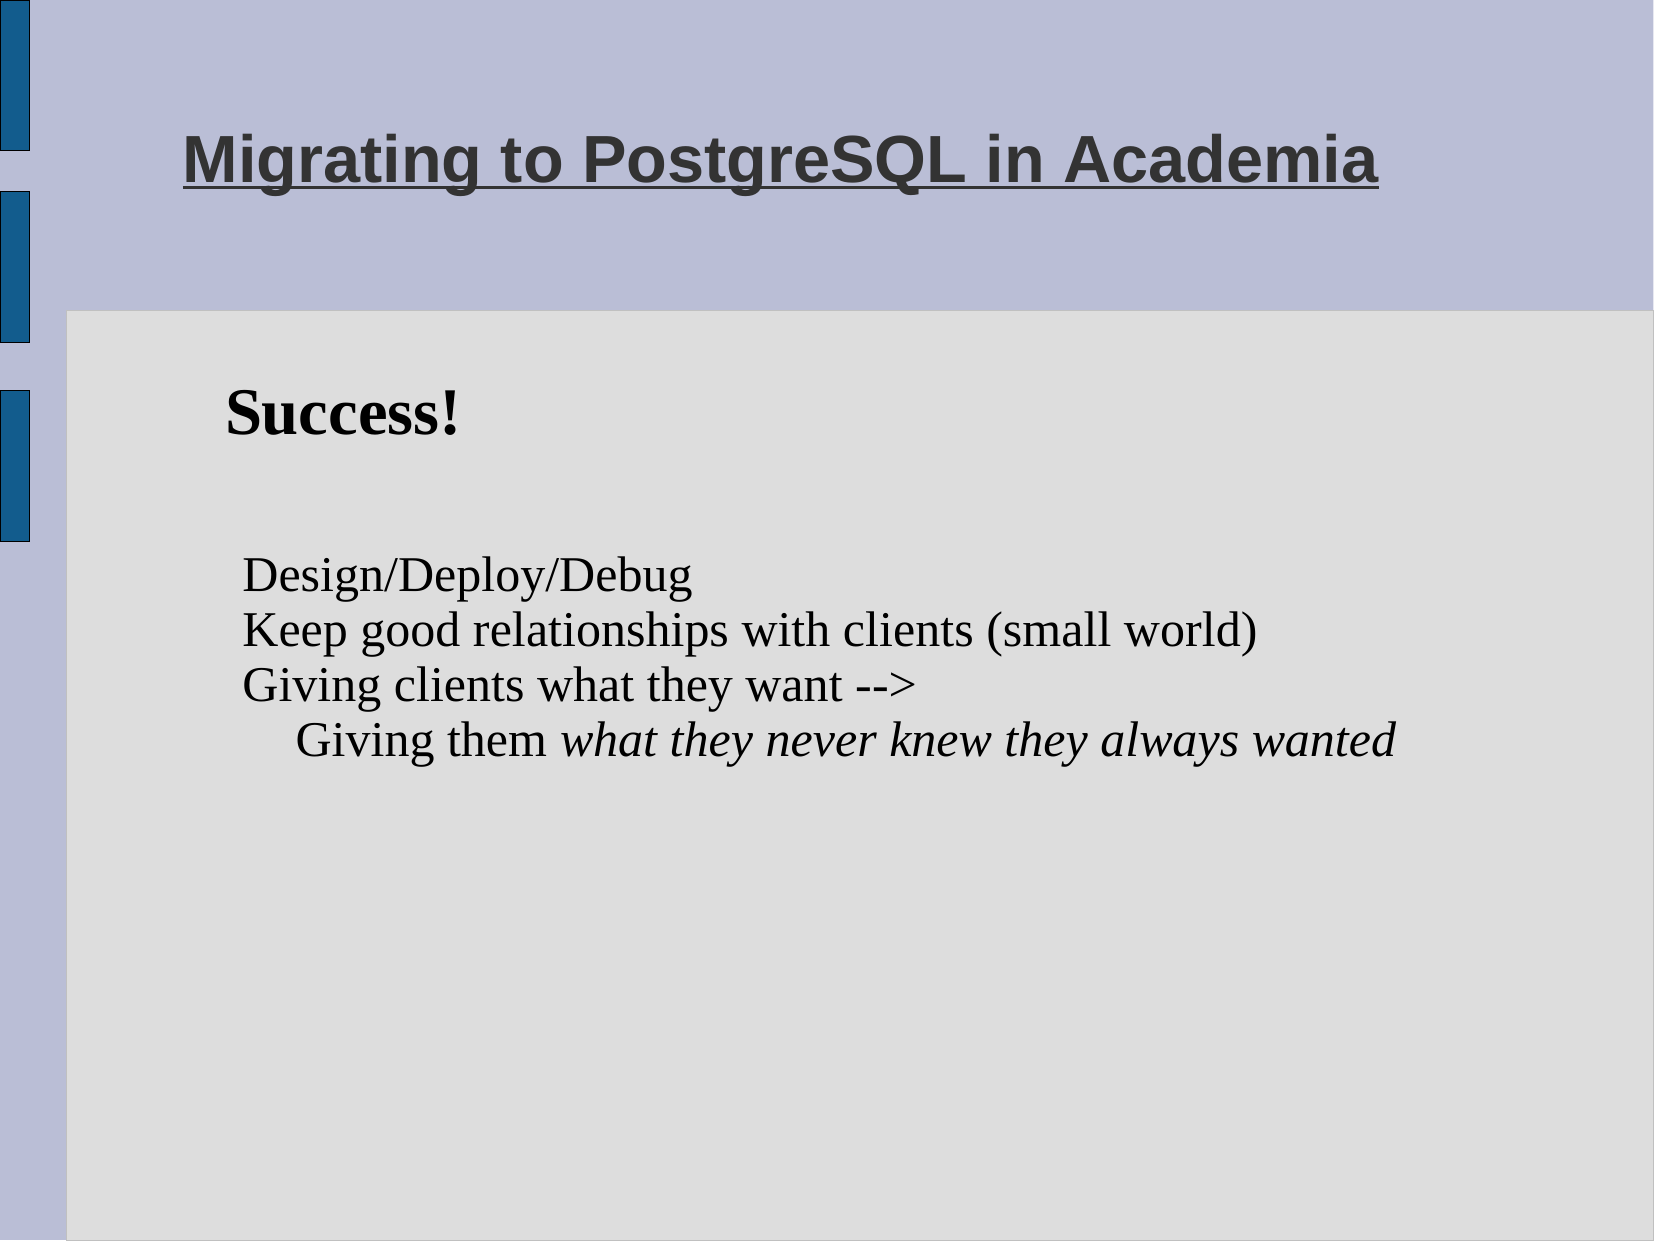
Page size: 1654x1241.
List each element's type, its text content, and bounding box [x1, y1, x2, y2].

text_box Success! [225, 375, 1013, 450]
title Migrating to PostgreSQL in Academia [75, 55, 1488, 263]
text_box Design/Deploy/Debug Keep good relationships with clients (small world) Giving clients what they want --> Giving them what they never knew they always wanted [224, 546, 1426, 1051]
